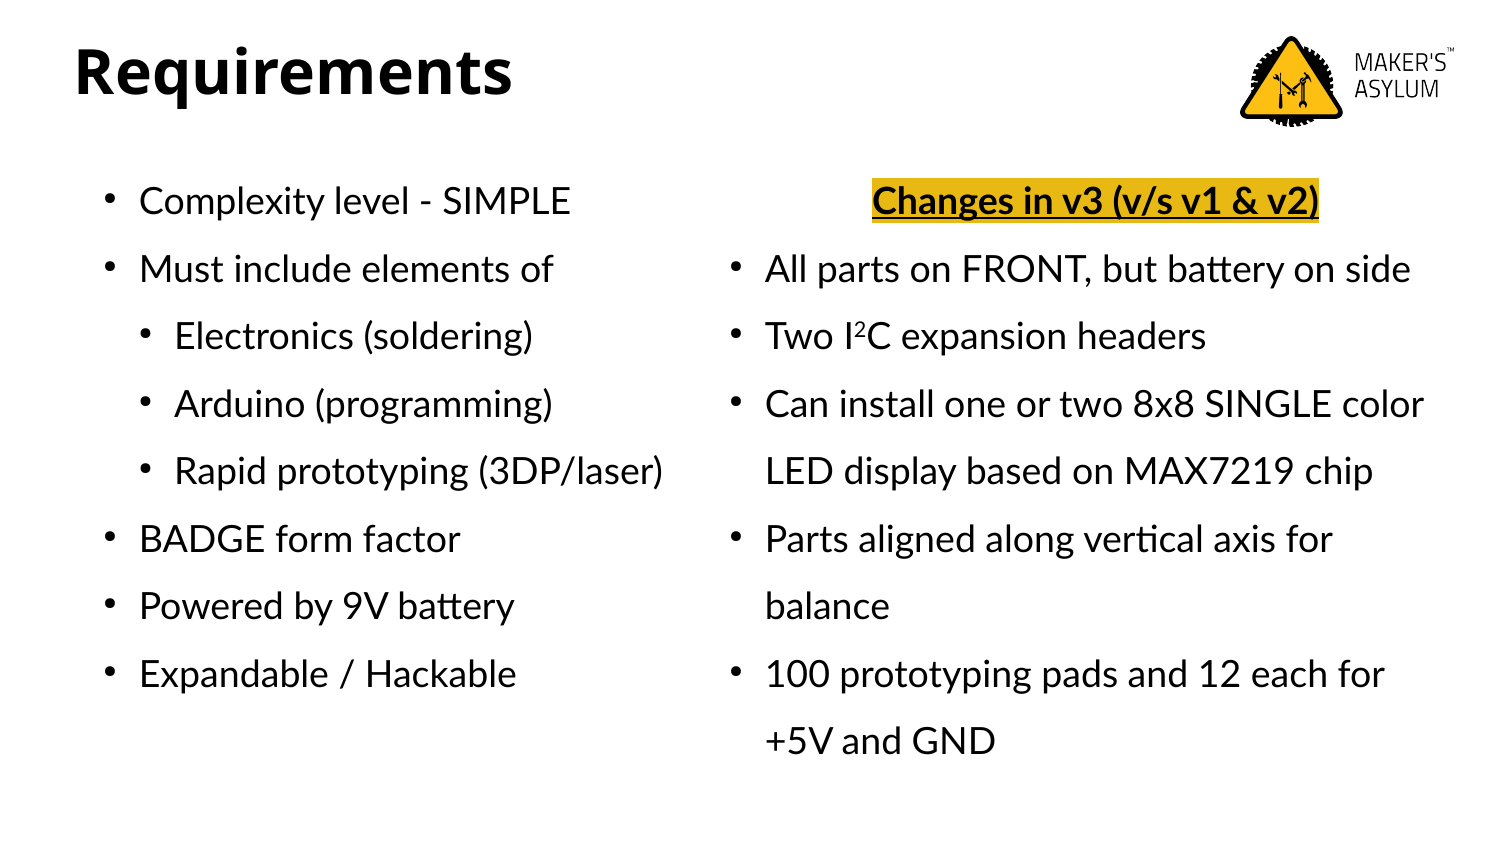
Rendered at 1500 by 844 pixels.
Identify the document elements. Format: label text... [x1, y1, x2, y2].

text_box Complexity level - SIMPLE Must include elements of Electronics (soldering) Arduino (programming) Rapid prototyping (3DP/laser) BADGE form factor Powered by 9V battery Expandable / Hackable [88, 147, 691, 703]
text_box Requirements [58, 11, 822, 127]
picture [1240, 36, 1454, 128]
text_box Changes in v3 (v/s v1 & v2) All parts on FRONT, but battery on side Two I2C expansion headers Can install one or two 8x8 SINGLE color LED display based on MAX7219 chip Parts aligned along vertical axis for balance 100 prototyping pads and 12 each for +5V and GND [714, 147, 1441, 771]
